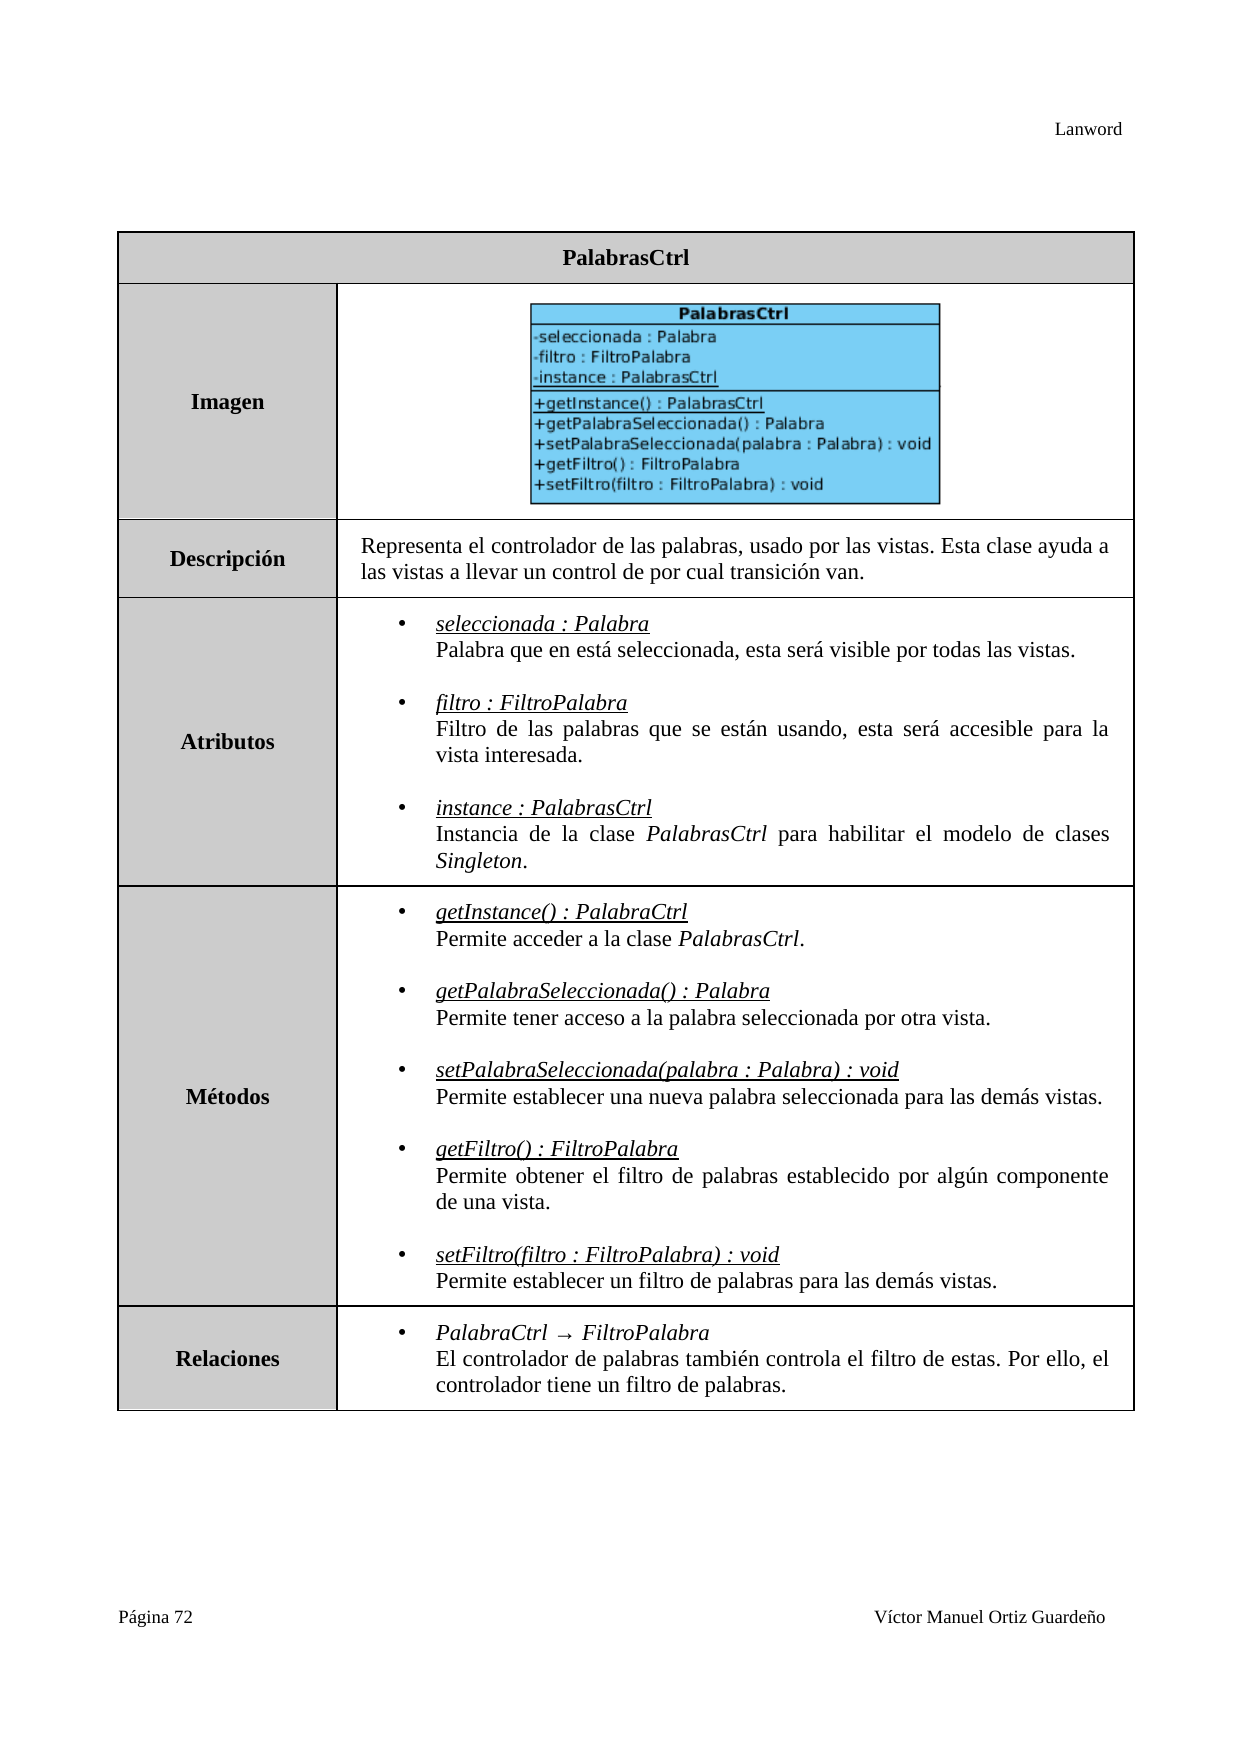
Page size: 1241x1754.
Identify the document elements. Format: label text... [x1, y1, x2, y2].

table_cell [338, 284, 1133, 518]
table_cell Representa el controlador de las palabras, usado por las vistas. Esta clase ayuda a las vistas a llevar un control de por cual transición van. [338, 520, 1133, 596]
table_cell Imagen [119, 284, 336, 518]
table_header PalabrasCtrl [119, 233, 1133, 283]
picture [529, 303, 942, 506]
table_cell seleccionada : Palabra Palabra que en está seleccionada, esta será visible por todas las vistas. filtro : FiltroPalabra Filtro de las palabras que se están usando, esta será accesible para la vista interesada. instance : PalabrasCtrl Instancia de la clase PalabrasCtrl para habilitar el modelo de clases Singleton. [338, 598, 1133, 885]
table_cell Métodos [119, 887, 336, 1305]
table_cell Atributos [119, 598, 336, 885]
table_cell Descripción [119, 520, 336, 596]
table_cell getInstance() : PalabraCtrl Permite acceder a la clase PalabrasCtrl. getPalabraSeleccionada() : Palabra Permite tener acceso a la palabra seleccionada por otra vista. setPalabraSeleccionada(palabra : Palabra) : void Permite establecer una nueva palabra seleccionada para las demás vistas. getFiltro() : FiltroPalabra Permite obtener el filtro de palabras establecido por algún componente de una vista. setFiltro(filtro : FiltroPalabra) : void Permite establecer un filtro de palabras para las demás vistas. [338, 887, 1133, 1305]
table_cell PalabraCtrl → FiltroPalabra El controlador de palabras también controla el filtro de estas. Por ello, el controlador tiene un filtro de palabras. [338, 1307, 1133, 1409]
table_cell Relaciones [119, 1307, 336, 1409]
